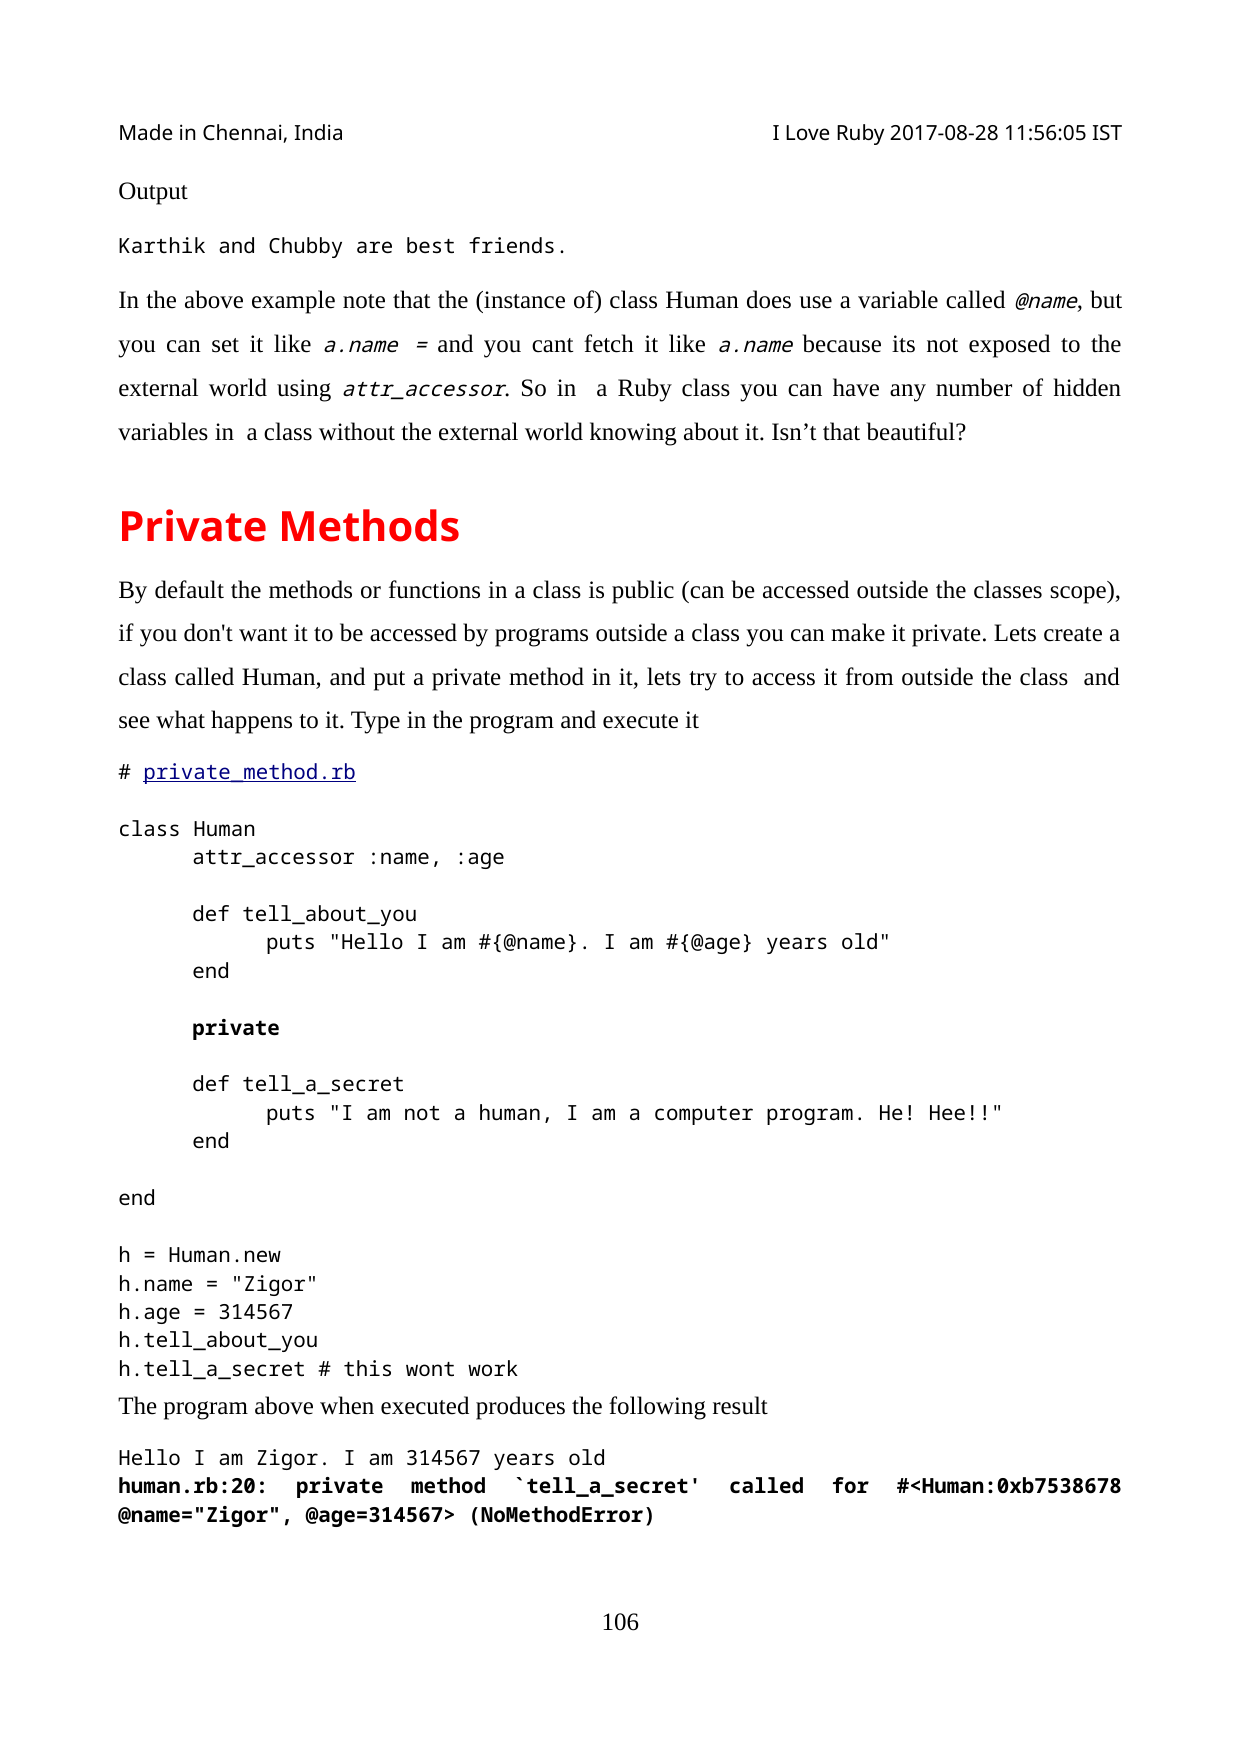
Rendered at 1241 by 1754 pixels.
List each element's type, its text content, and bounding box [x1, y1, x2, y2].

text def tell_about_you [118, 899, 1122, 927]
text h.age = 314567 [118, 1297, 1122, 1326]
text end [118, 956, 1122, 984]
text The program above when executed produces the following result [118, 1391, 1122, 1420]
text Karthik and Chubby are best friends. [118, 232, 1122, 260]
text end [118, 1183, 1122, 1212]
text In the above example note that the (instance of) class Human does use a variable called @name, but you can set it like a.name = and you cant fetch it like a.name because its not exposed to the external world using attr_accessor. So in a Ruby class you can have any number of hidden variables in a class without the external world knowing about it. Isn’t that beautiful? [118, 285, 1122, 445]
text attr_accessor :name, :age [118, 842, 1122, 871]
text human.rb:20: private method `tell_a_secret' called for #<Human:0xb7538678 @name="Zigor", @age=314567> (NoMethodError) [118, 1472, 1122, 1528]
text def tell_a_secret [118, 1069, 1122, 1098]
text By default the methods or functions in a class is public (can be accessed outside the classes scope), if you don't want it to be accessed by programs outside a class you can make it private. Lets create a class called Human, and put a private method in it, lets try to access it from outside the class and see what happens to it. Type in the program and execute it [118, 575, 1122, 733]
text h.name = "Zigor" [118, 1269, 1122, 1297]
text puts "I am not a human, I am a computer program. He! Hee!!" [118, 1098, 1122, 1126]
text # private_method.rb [118, 757, 1122, 785]
text private [118, 1013, 1122, 1041]
text class Human [118, 814, 1122, 842]
text Output [118, 176, 1122, 205]
text puts "Hello I am #{@name}. I am #{@age} years old" [118, 927, 1122, 956]
subtitle Private Methods [118, 497, 1122, 554]
text h.tell_a_secret # this wont work [118, 1354, 1122, 1382]
text Hello I am Zigor. I am 314567 years old [118, 1443, 1122, 1472]
text h.tell_about_you [118, 1326, 1122, 1354]
text h = Human.new [118, 1240, 1122, 1269]
text end [118, 1126, 1122, 1155]
